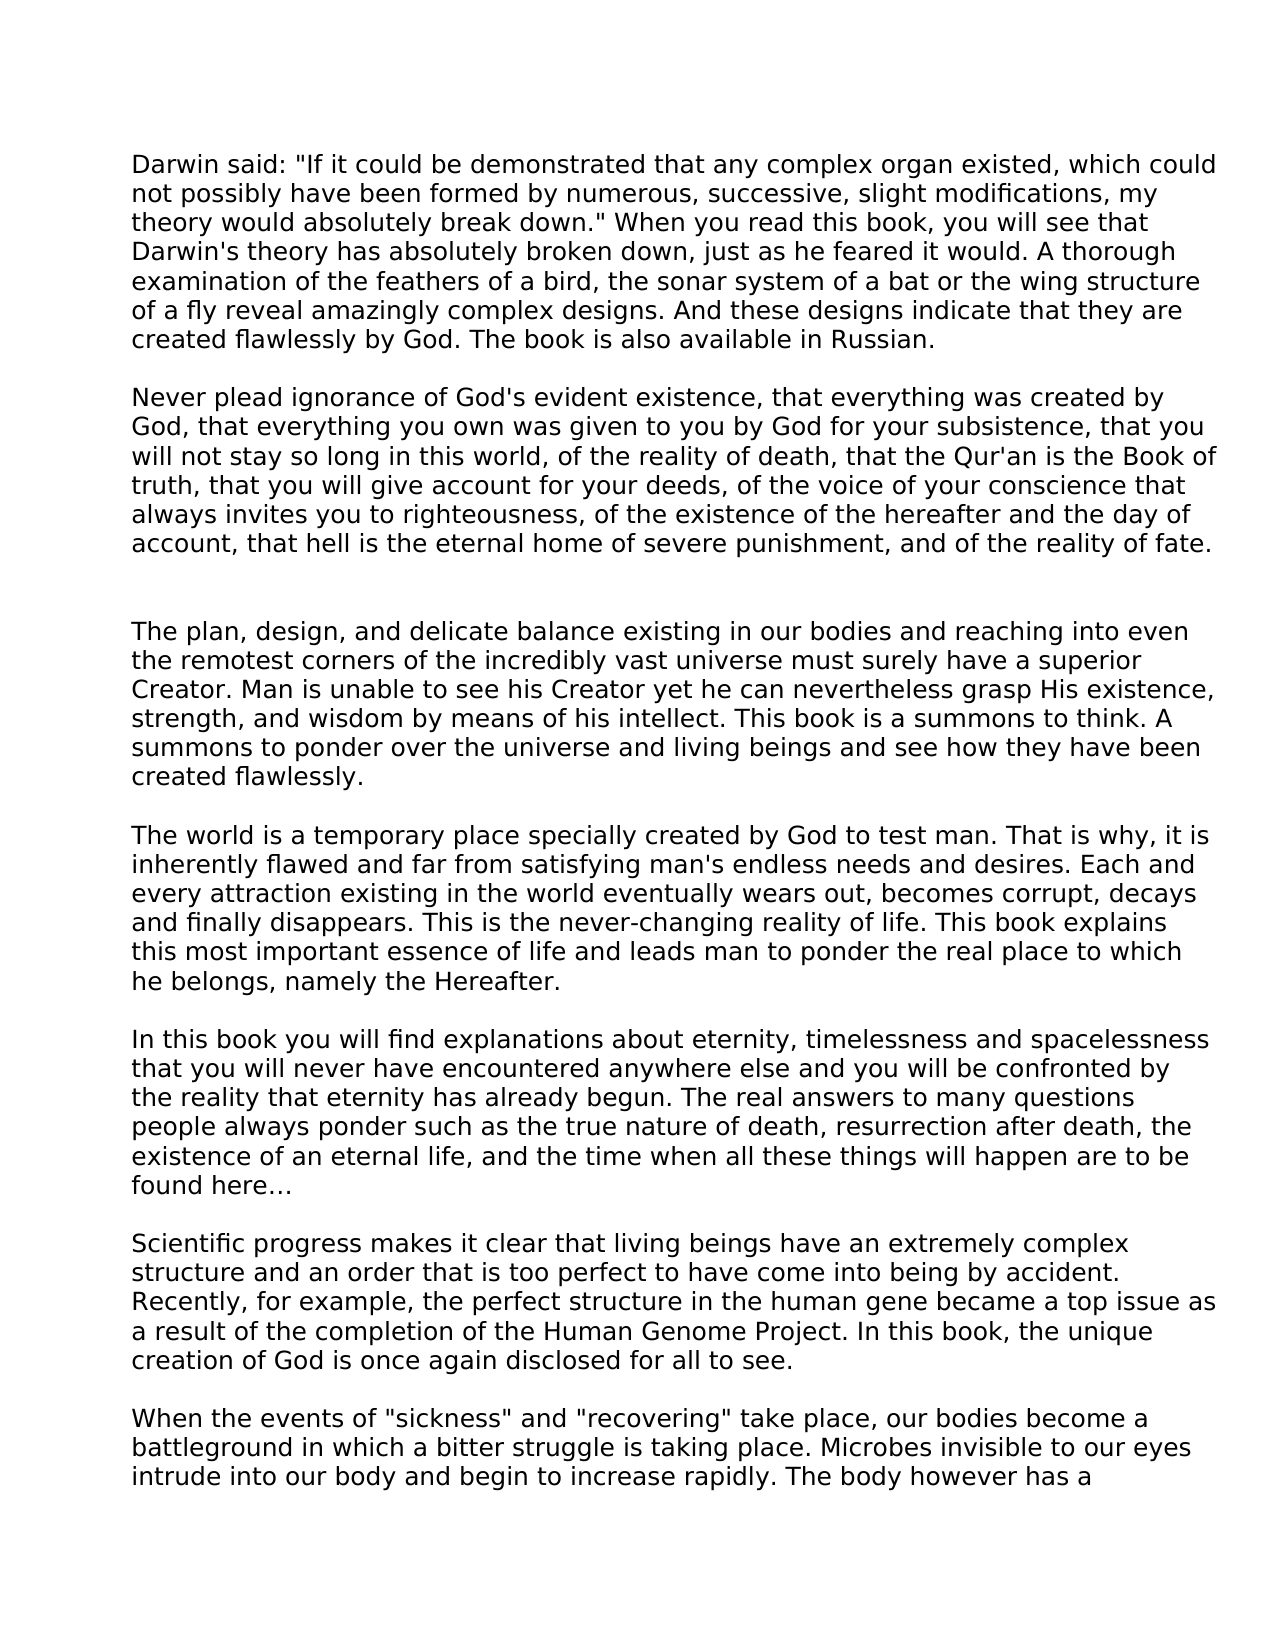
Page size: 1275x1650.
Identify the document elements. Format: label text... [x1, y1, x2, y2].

text The plan, design, and delicate balance existing in our bodies and reaching into even the remotest corners of the incredibly vast universe must surely have a superior Creator. Man is unable to see his Creator yet he can nevertheless grasp His existence, strength, and wisdom by means of his intellect. This book is a summons to think. A summons to ponder over the universe and living beings and see how they have been created flawlessly. [131, 617, 1219, 792]
text The world is a temporary place specially created by God to test man. That is why, it is inherently flawed and far from satisfying man's endless needs and desires. Each and every attraction existing in the world eventually wears out, becomes corrupt, decays and finally disappears. This is the never-changing reality of life. This book explains this most important essence of life and leads man to ponder the real place to which he belongs, namely the Hereafter. [131, 821, 1219, 996]
text In this book you will find explanations about eternity, timelessness and spacelessness that you will never have encountered anywhere else and you will be confronted by the reality that eternity has already begun. The real answers to many questions people always ponder such as the true nature of death, resurrection after death, the existence of an eternal life, and the time when all these things will happen are to be found here… [131, 1025, 1219, 1200]
text Scientific progress makes it clear that living beings have an extremely complex structure and an order that is too perfect to have come into being by accident. Recently, for example, the perfect structure in the human gene became a top issue as a result of the completion of the Human Genome Project. In this book, the unique creation of God is once again disclosed for all to see. [131, 1229, 1219, 1375]
text When the events of "sickness" and "recovering" take place, our bodies become a battleground in which a bitter struggle is taking place. Microbes invisible to our eyes intrude into our body and begin to increase rapidly. The body however has a [131, 1404, 1219, 1492]
text Darwin said: "If it could be demonstrated that any complex organ existed, which could not possibly have been formed by numerous, successive, slight modifications, my theory would absolutely break down." When you read this book, you will see that Darwin's theory has absolutely broken down, just as he feared it would. A thorough examination of the feathers of a bird, the sonar system of a bat or the wing structure of a fly reveal amazingly complex designs. And these designs indicate that they are created flawlessly by God. The book is also available in Russian. [131, 150, 1219, 354]
text Never plead ignorance of God's evident existence, that everything was created by God, that everything you own was given to you by God for your subsistence, that you will not stay so long in this world, of the reality of death, that the Qur'an is the Book of truth, that you will give account for your deeds, of the voice of your conscience that always invites you to righteousness, of the existence of the hereafter and the day of account, that hell is the eternal home of severe punishment, and of the reality of fate. [131, 383, 1219, 558]
